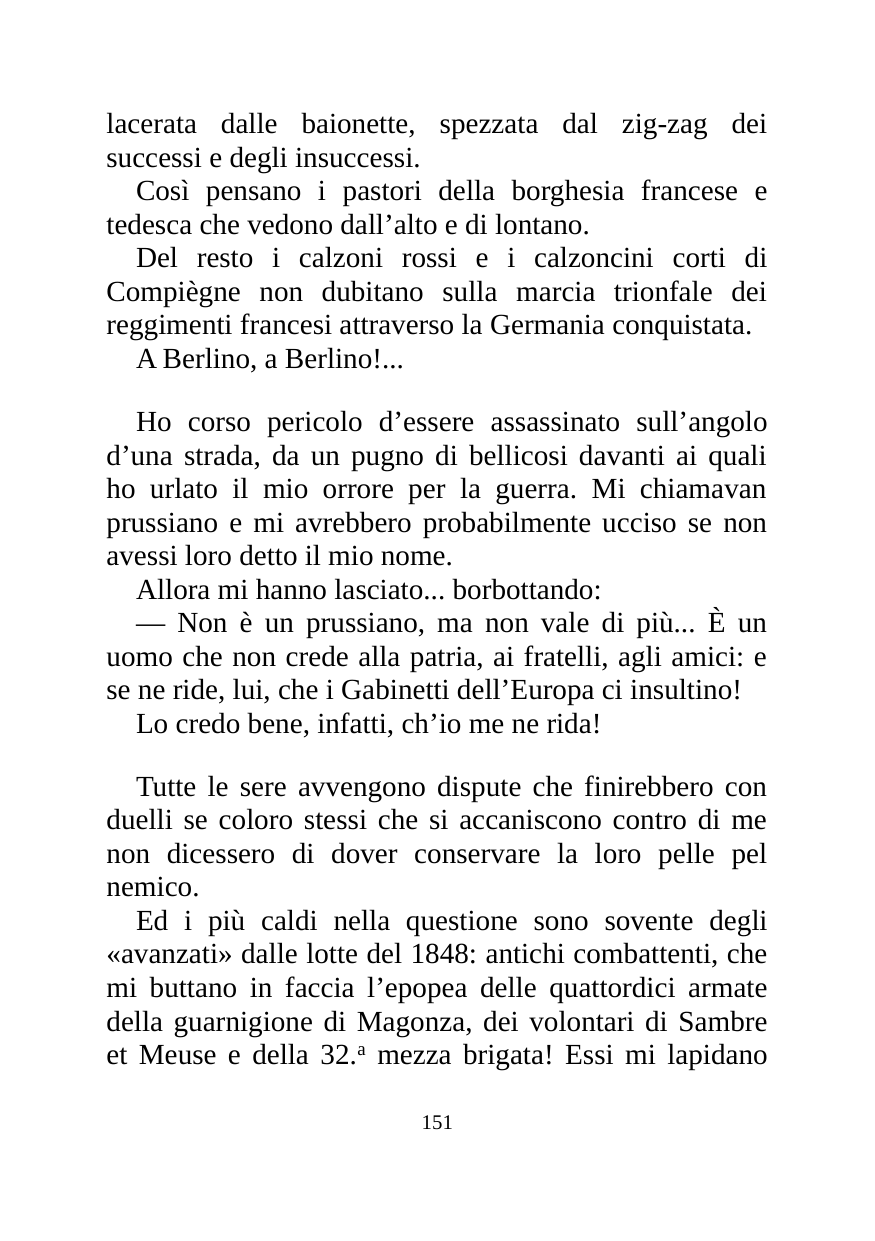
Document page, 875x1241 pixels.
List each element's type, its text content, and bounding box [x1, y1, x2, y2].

text A Berlino, a Berlino!... [106, 341, 768, 374]
text Tutte le sere avvengono dispute che finirebbero con duelli se coloro stessi che si accaniscono contro di me non dicessero di dover conservare la loro pelle pel nemico. [106, 769, 768, 903]
text Ed i più caldi nella questione sono sovente degli «avanzati» dalle lotte del 1848: antichi combattenti, che mi buttano in faccia l’epopea delle quattordici armate della guarnigione di Magonza, dei volontari di Sambre et Meuse e della 32.a mezza brigata! Essi mi lapidano [106, 903, 768, 1071]
text lacerata dalle baionette, spezzata dal zig-zag dei successi e degli insuccessi. [106, 106, 768, 173]
text — Non è un prussiano, ma non vale di più... È un uomo che non crede alla patria, ai fratelli, agli amici: e se ne ride, lui, che i Gabinetti dell’Europa ci insultino! [106, 605, 768, 706]
text Così pensano i pastori della borghesia francese e tedesca che vedono dall’alto e di lontano. [106, 173, 768, 240]
text Lo credo bene, infatti, ch’io me ne rida! [106, 706, 768, 739]
text Del resto i calzoni rossi e i calzoncini corti di Compiègne non dubitano sulla marcia trionfale dei reggimenti francesi attraverso la Germania conquistata. [106, 240, 768, 341]
text Allora mi hanno lasciato... borbottando: [106, 572, 768, 605]
text Ho corso pericolo d’essere assassinato sull’angolo d’una strada, da un pugno di bellicosi davanti ai quali ho urlato il mio orrore per la guerra. Mi chiamavan prussiano e mi avrebbero probabilmente ucciso se non avessi loro detto il mio nome. [106, 404, 768, 572]
